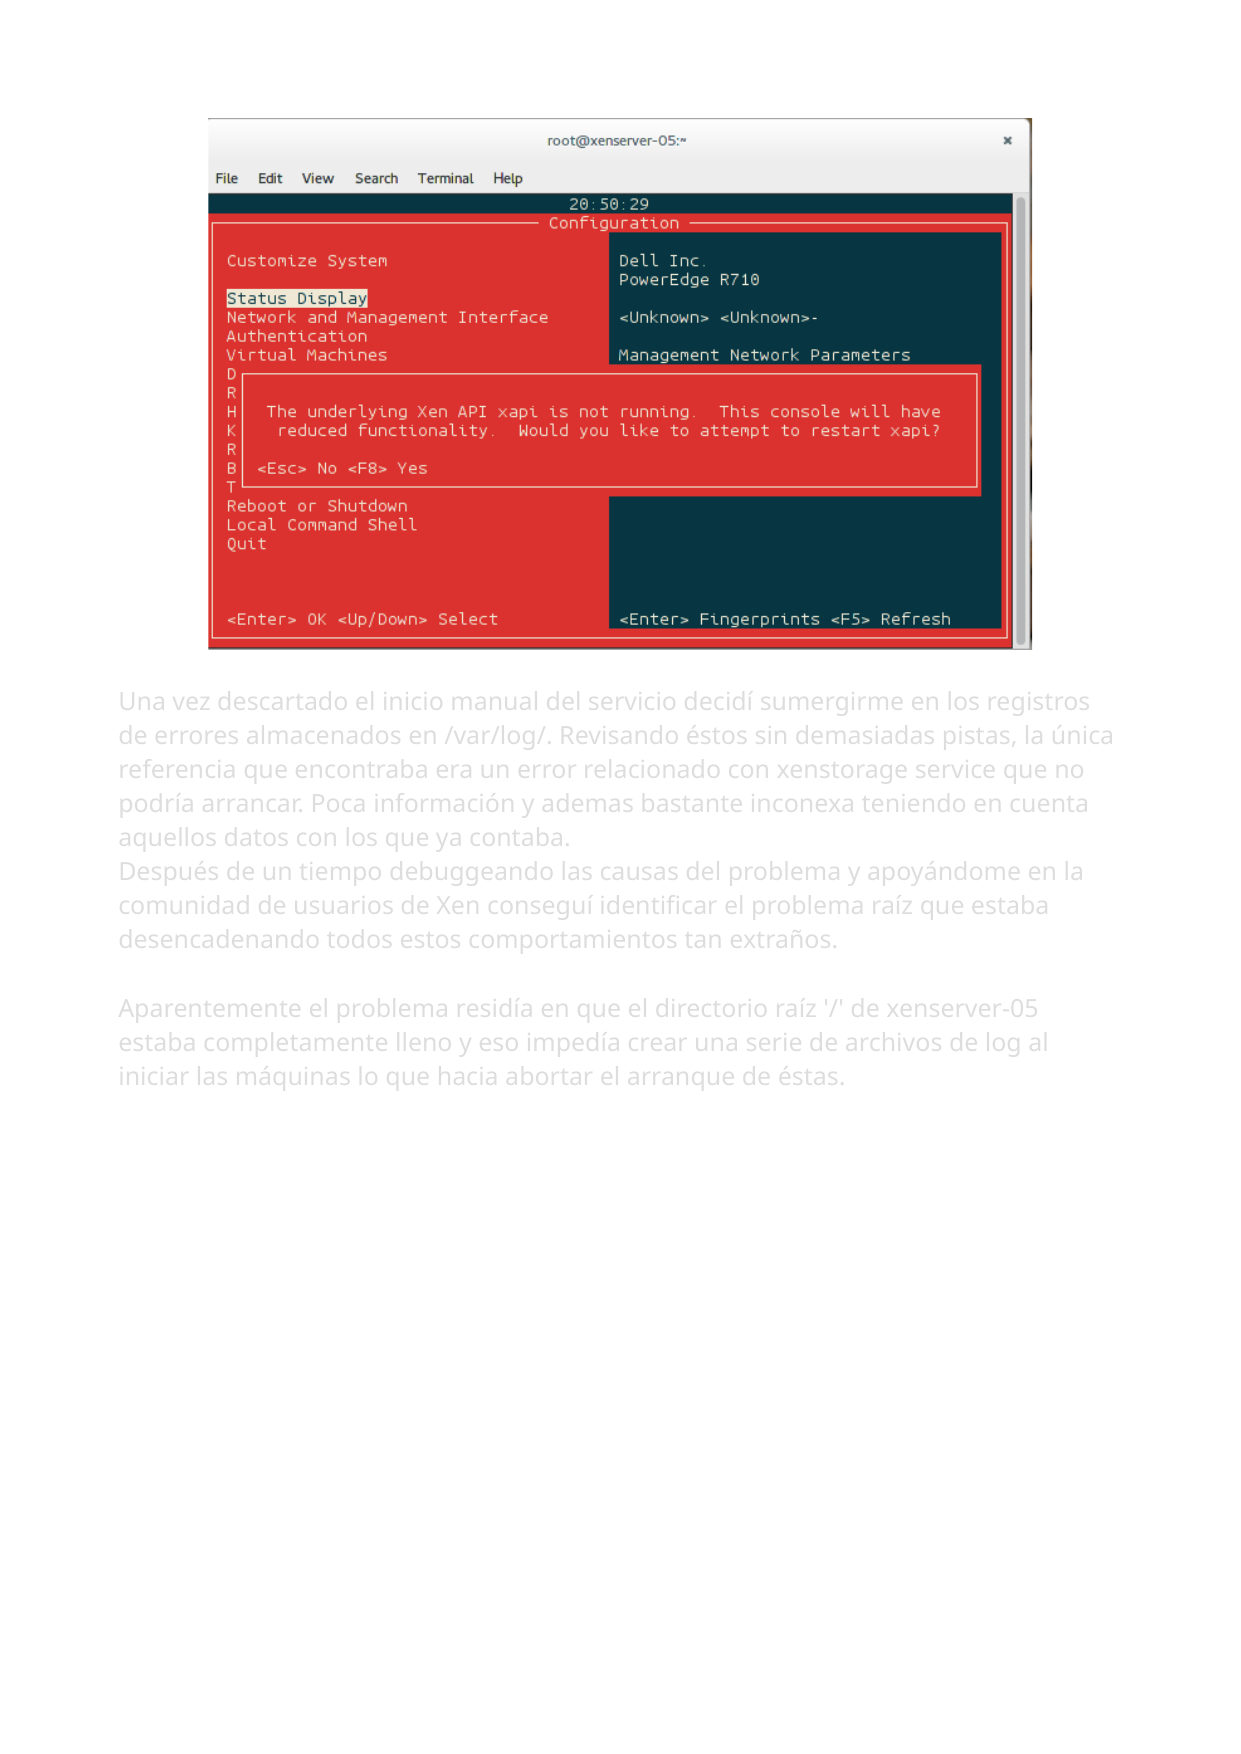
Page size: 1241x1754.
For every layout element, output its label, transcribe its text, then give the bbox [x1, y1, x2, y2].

text Después de un tiempo debuggeando las causas del problema y apoyándome en la comunidad de usuarios de Xen conseguí identificar el problema raíz que estaba desencadenando todos estos comportamientos tan extraños. [118, 854, 1122, 956]
text Una vez descartado el inicio manual del servicio decidí sumergirme en los registros de errores almacenados en /var/log/. Revisando éstos sin demasiadas pistas, la única referencia que encontraba era un error relacionado con xenstorage service que no podría arrancar. Poca información y ademas bastante inconexa teniendo en cuenta aquellos datos con los que ya contaba. [118, 684, 1122, 854]
picture [208, 118, 1033, 650]
text Aparentemente el problema residía en que el directorio raíz '/' de xenserver-05 estaba completamente lleno y eso impedía crear una serie de archivos de log al iniciar las máquinas lo que hacia abortar el arranque de éstas. [118, 990, 1122, 1092]
